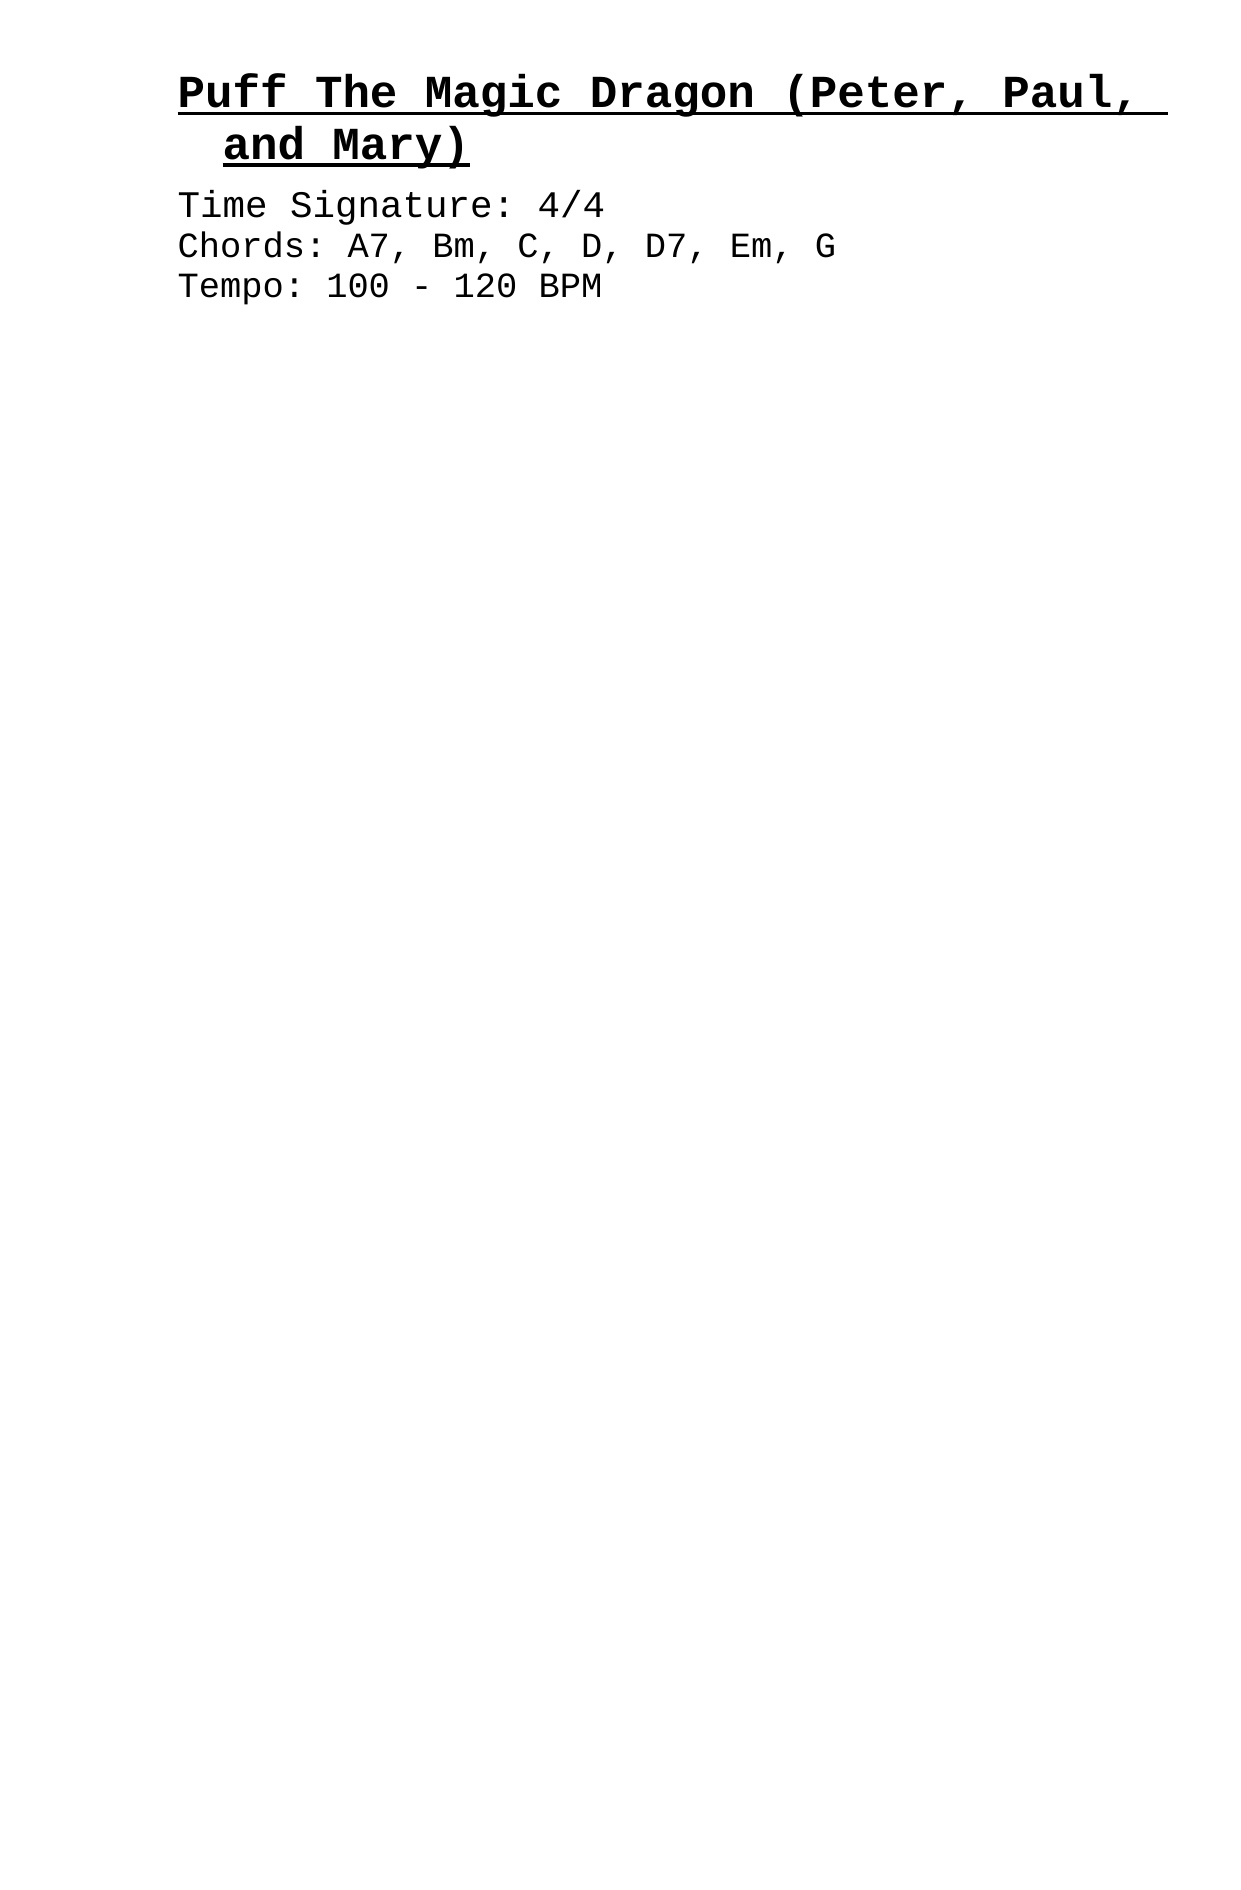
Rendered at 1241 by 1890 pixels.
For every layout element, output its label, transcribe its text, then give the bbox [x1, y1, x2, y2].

text Chords: A7, Bm, C, D, D7, Em, G [177, 228, 1196, 268]
subtitle Time Signature: 4/4 [177, 186, 1196, 228]
subtitle Puff The Magic Dragon (Peter, Paul, and Mary) [177, 69, 1196, 173]
text Tempo: 100 - 120 BPM [177, 268, 1196, 308]
